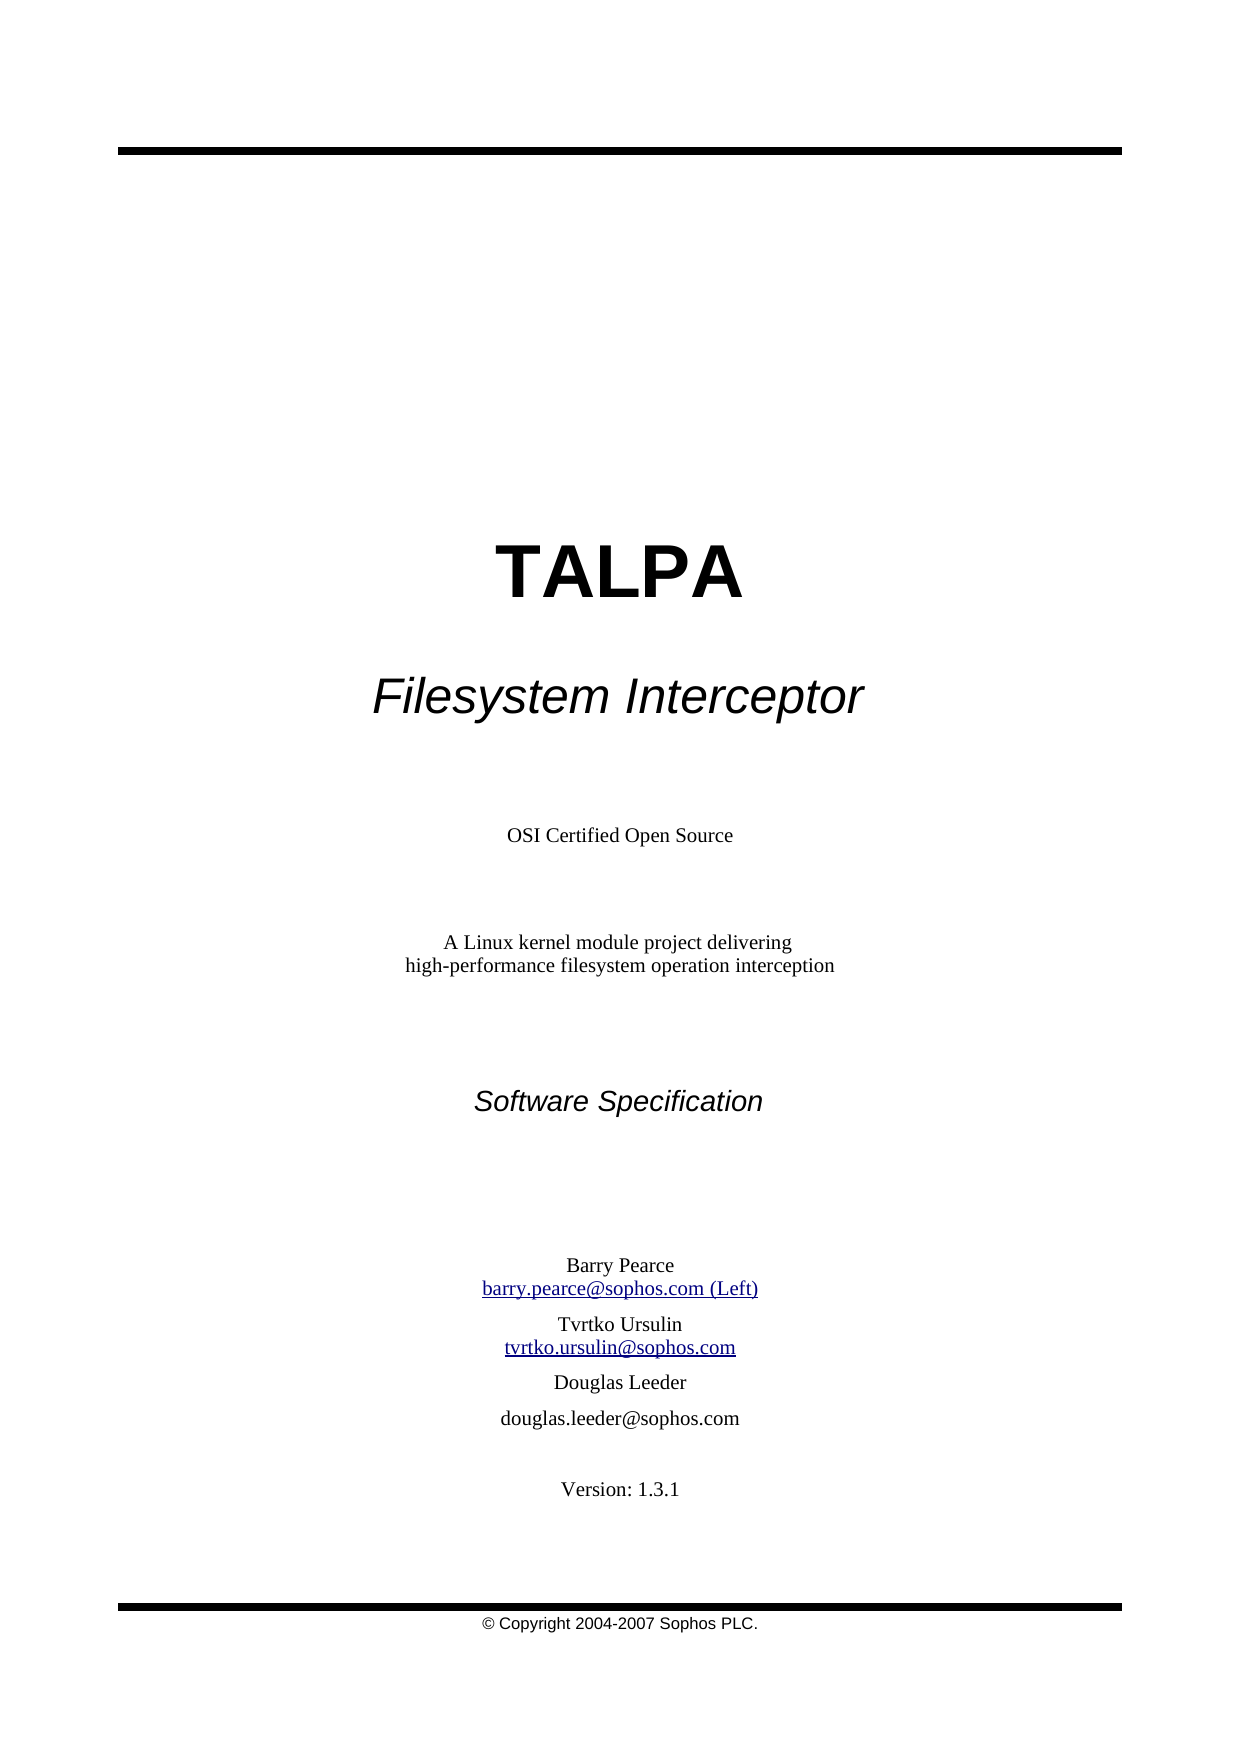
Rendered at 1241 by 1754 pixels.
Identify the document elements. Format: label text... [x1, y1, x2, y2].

text douglas.leeder@sophos.com [118, 1407, 1122, 1430]
subtitle Filesystem Interceptor [118, 668, 1122, 724]
text Douglas Leeder [118, 1371, 1122, 1394]
text OSI Certified Open Source [118, 824, 1122, 847]
text Barry Pearce barry.pearce@sophos.com (Left) [118, 1254, 1122, 1300]
subtitle Software Specification [118, 1085, 1122, 1118]
title TALPA [118, 529, 1122, 613]
text Version: 1.3.1 [118, 1478, 1122, 1501]
text Tvrtko Ursulin tvrtko.ursulin@sophos.com [118, 1313, 1122, 1359]
text A Linux kernel module project delivering high-performance filesystem operation interception [118, 931, 1122, 977]
